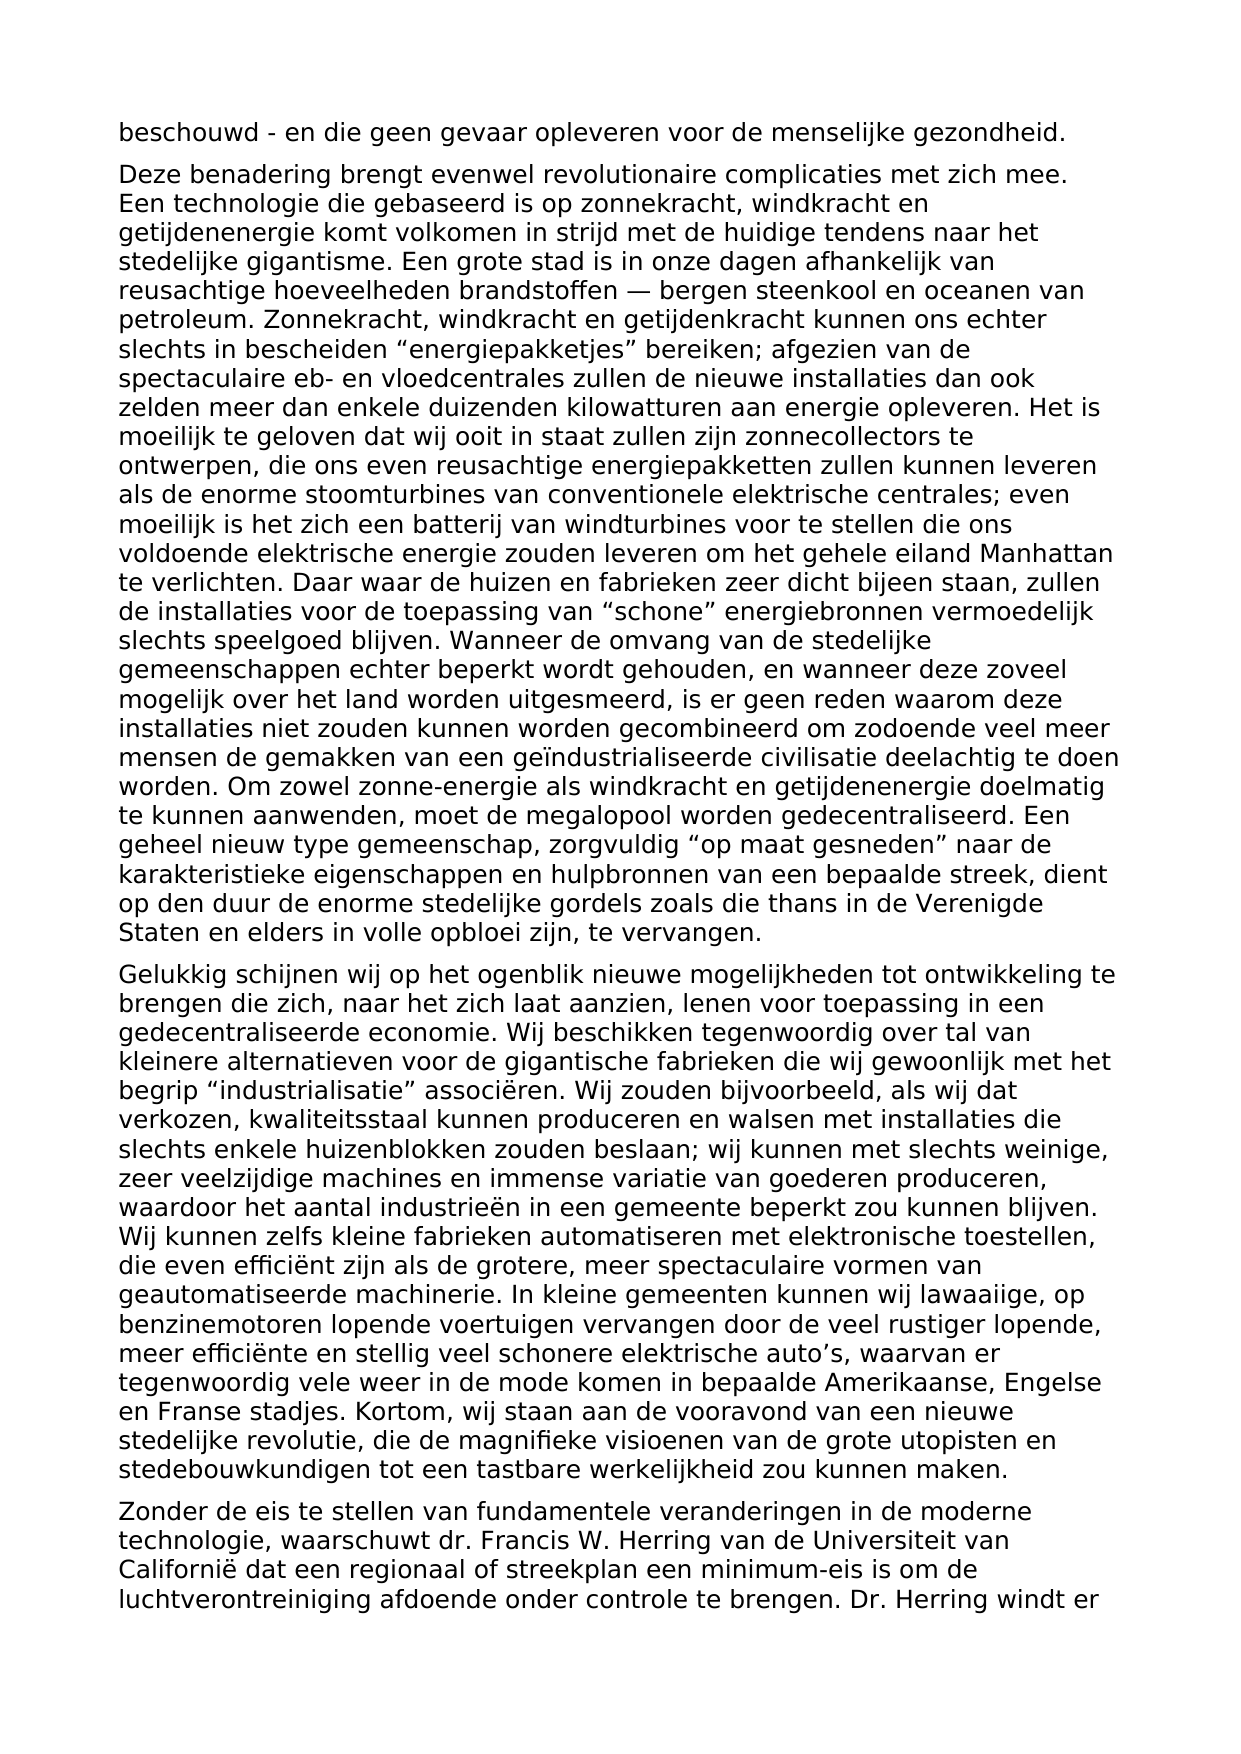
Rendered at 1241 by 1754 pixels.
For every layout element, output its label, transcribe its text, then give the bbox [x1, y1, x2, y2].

text beschouwd - en die geen gevaar opleveren voor de menselijke gezondheid. [118, 118, 1122, 147]
text Gelukkig schijnen wij op het ogenblik nieuwe mogelijkheden tot ontwikkeling te brengen die zich, naar het zich laat aanzien, lenen voor toepassing in een gedecentraliseerde economie. Wij beschikken tegenwoordig over tal van kleinere alternatieven voor de gigantische fabrieken die wij gewoonlijk met het begrip “industrialisatie” associëren. Wij zouden bijvoorbeeld, als wij dat verkozen, kwaliteitsstaal kunnen produceren en walsen met installaties die slechts enkele huizenblokken zouden beslaan; wij kunnen met slechts weinige, zeer veelzijdige machines en immense variatie van goederen produceren, waardoor het aantal industrieën in een gemeente beperkt zou kunnen blijven. Wij kunnen zelfs kleine fabrieken automatiseren met elektronische toestellen, die even efficiënt zijn als de grotere, meer spectaculaire vormen van geautomatiseerde machinerie. In kleine gemeenten kunnen wij lawaaiige, op benzinemotoren lopende voertuigen vervangen door de veel rustiger lopende, meer efficiënte en stellig veel schonere elektrische auto’s, waarvan er tegenwoordig vele weer in de mode komen in bepaalde Amerikaanse, Engelse en Franse stadjes. Kortom, wij staan aan de vooravond van een nieuwe stedelijke revolutie, die de magnifieke visioenen van de grote utopisten en stedebouwkundigen tot een tastbare werkelijkheid zou kunnen maken. [118, 960, 1122, 1485]
text Zonder de eis te stellen van fundamentele veranderingen in de moderne technologie, waarschuwt dr. Francis W. Herring van de Universiteit van Californië dat een regionaal of streekplan een minimum-eis is om de luchtverontreiniging afdoende onder controle te brengen. Dr. Herring windt er [118, 1497, 1122, 1614]
text Deze benadering brengt evenwel revolutionaire complicaties met zich mee. Een technologie die gebaseerd is op zonnekracht, windkracht en getijdenenergie komt volkomen in strijd met de huidige tendens naar het stedelijke gigantisme. Een grote stad is in onze dagen afhankelijk van reusachtige hoeveelheden brandstoffen — bergen steenkool en oceanen van petroleum. Zonnekracht, windkracht en getijdenkracht kunnen ons echter slechts in bescheiden “energiepakketjes” bereiken; afgezien van de spectaculaire eb- en vloedcentrales zullen de nieuwe installaties dan ook zelden meer dan enkele duizenden kilowatturen aan energie opleveren. Het is moeilijk te geloven dat wij ooit in staat zullen zijn zonnecollectors te ontwerpen, die ons even reusachtige energiepakketten zullen kunnen leveren als de enorme stoomturbines van conventionele elektrische centrales; even moeilijk is het zich een batterij van windturbines voor te stellen die ons voldoende elektrische energie zouden leveren om het gehele eiland Manhattan te verlichten. Daar waar de huizen en fabrieken zeer dicht bijeen staan, zullen de installaties voor de toepassing van “schone” energiebronnen vermoedelijk slechts speelgoed blijven. Wanneer de omvang van de stedelijke gemeenschappen echter beperkt wordt gehouden, en wanneer deze zoveel mogelijk over het land worden uitgesmeerd, is er geen reden waarom deze installaties niet zouden kunnen worden gecombineerd om zodoende veel meer mensen de gemakken van een geïndustrialiseerde civilisatie deelachtig te doen worden. Om zowel zonne-energie als windkracht en getijdenenergie doelmatig te kunnen aanwenden, moet de megalopool worden gedecentraliseerd. Een geheel nieuw type gemeenschap, zorgvuldig “op maat gesneden” naar de karakteristieke eigenschappen en hulpbronnen van een bepaalde streek, dient op den duur de enorme stedelijke gordels zoals die thans in de Verenigde Staten en elders in volle opbloei zijn, te vervangen. [118, 160, 1122, 947]
